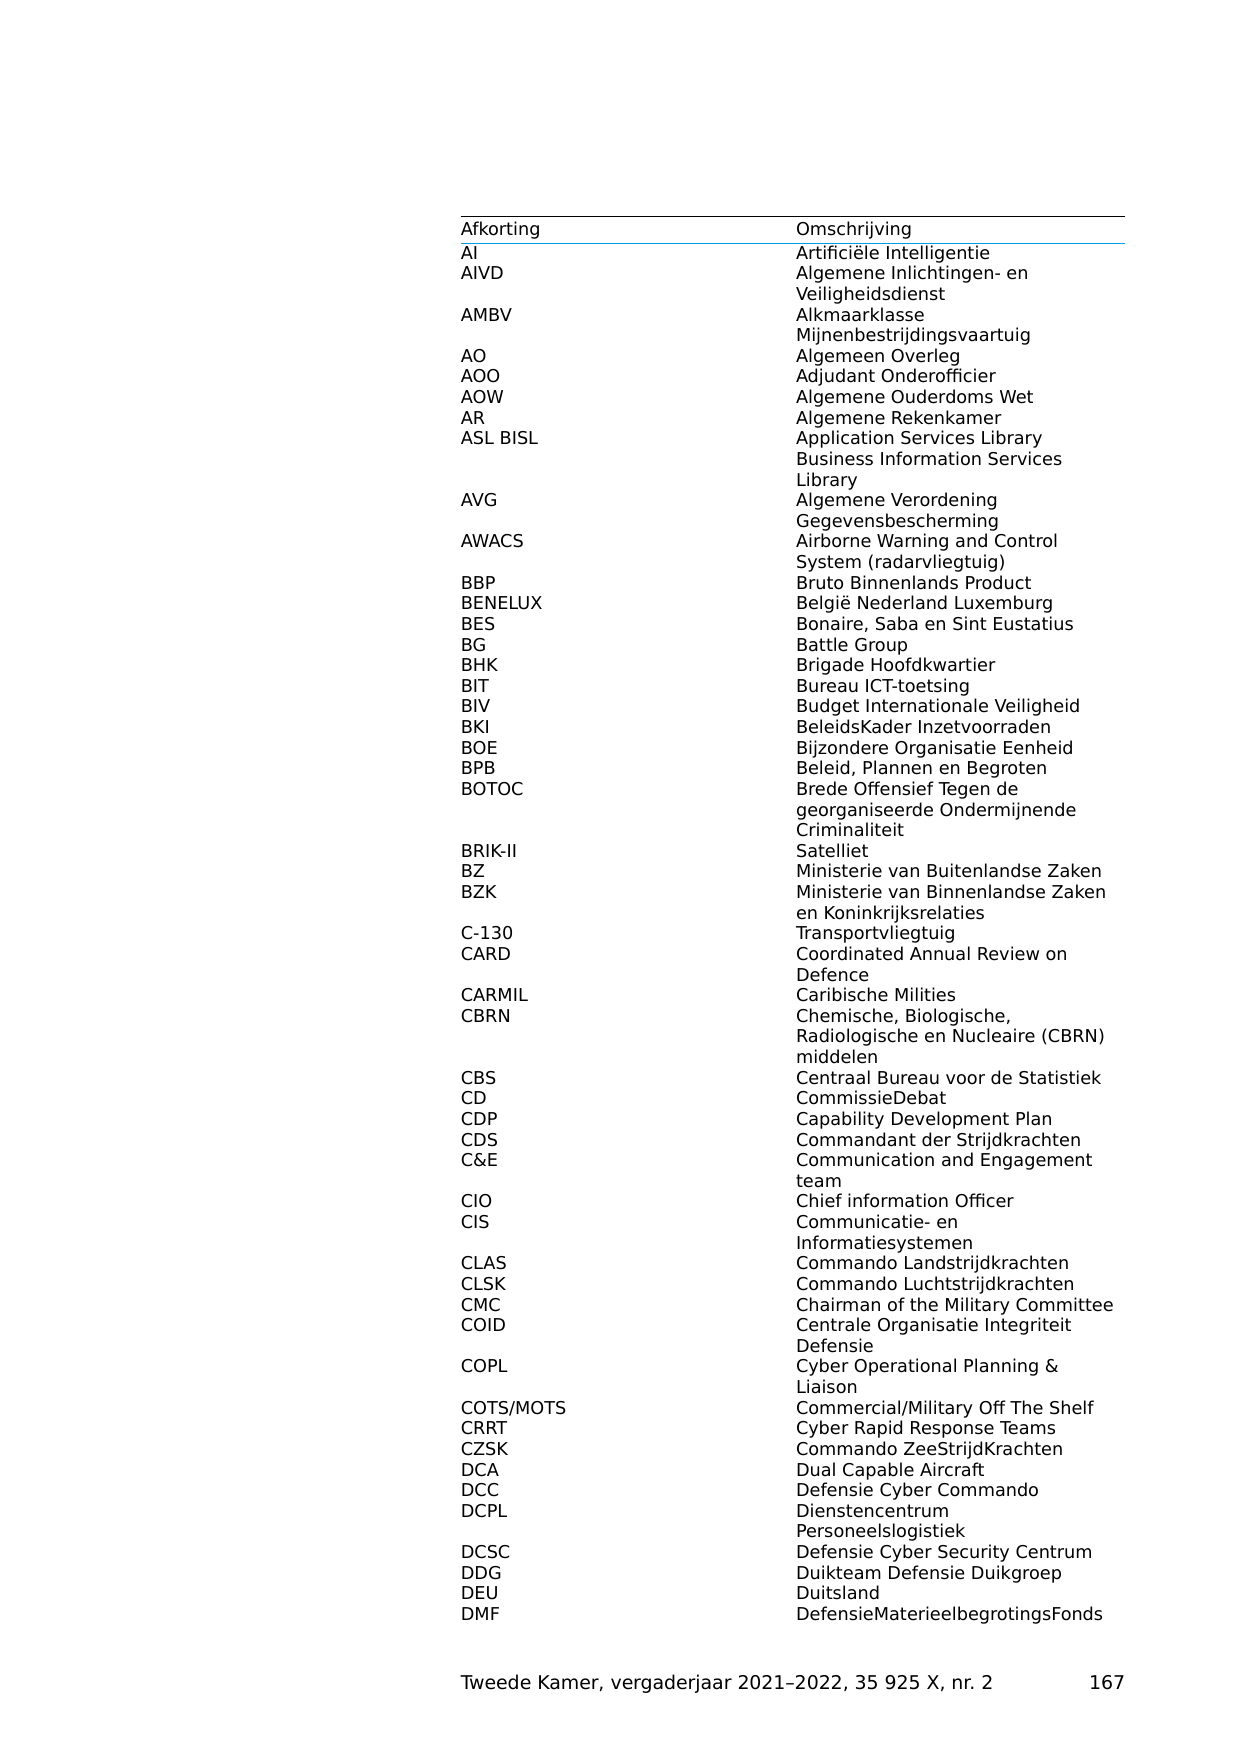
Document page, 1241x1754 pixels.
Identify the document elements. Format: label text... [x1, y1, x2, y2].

table_cell Dienstencentrum Personeelslogistiek [793, 1501, 1125, 1542]
table_cell Defensie Cyber Security Centrum [793, 1542, 1125, 1563]
table_cell AO [461, 346, 793, 366]
table_cell CLAS [461, 1253, 793, 1274]
table_cell Artificiële Intelligentie [793, 244, 1125, 263]
table_cell BENELUX [461, 593, 793, 614]
table_cell Communicatie- en Informatiesystemen [793, 1212, 1125, 1253]
table_cell Duitsland [793, 1583, 1125, 1604]
table_cell BOE [461, 738, 793, 758]
table_cell Chairman of the Military Committee [793, 1295, 1125, 1315]
table_cell BG [461, 635, 793, 655]
table_cell Commercial/Military Off The Shelf [793, 1398, 1125, 1418]
table_cell AR [461, 408, 793, 428]
table_cell BOTOC [461, 779, 793, 841]
table_cell COTS/MOTS [461, 1398, 793, 1418]
table_cell Centraal Bureau voor de Statistiek [793, 1068, 1125, 1088]
table_cell CD [461, 1088, 793, 1109]
table_cell Ministerie van Buitenlandse Zaken [793, 861, 1125, 882]
table_cell DCSC [461, 1542, 793, 1563]
table_cell Dual Capable Aircraft [793, 1460, 1125, 1480]
table_cell Commando ZeeStrijdKrachten [793, 1439, 1125, 1459]
table_cell Algemene Ouderdoms Wet [793, 387, 1125, 408]
table_cell Duikteam Defensie Duikgroep [793, 1563, 1125, 1583]
table_cell AWACS [461, 531, 793, 573]
table_cell BZK [461, 882, 793, 923]
table_cell Coordinated Annual Review on Defence [793, 944, 1125, 985]
table_cell CBRN [461, 1006, 793, 1068]
table_cell Algemene Rekenkamer [793, 408, 1125, 428]
table_cell BZ [461, 861, 793, 882]
table_cell Brigade Hoofdkwartier [793, 655, 1125, 676]
table_cell CARD [461, 944, 793, 985]
table_cell Bureau ICT-toetsing [793, 676, 1125, 696]
table_cell Budget Internationale Veiligheid [793, 696, 1125, 717]
table_cell Chief information Officer [793, 1191, 1125, 1212]
table_cell Battle Group [793, 635, 1125, 655]
table_cell CDS [461, 1130, 793, 1150]
table_cell CARMIL [461, 985, 793, 1006]
table_cell CommissieDebat [793, 1088, 1125, 1109]
table_cell CLSK [461, 1274, 793, 1294]
table_cell CDP [461, 1109, 793, 1129]
table_cell Cyber Operational Planning & Liaison [793, 1356, 1125, 1398]
table_cell Chemische, Biologische, Radiologische en Nucleaire (CBRN) middelen [793, 1006, 1125, 1068]
table_cell DefensieMaterieelbegrotingsFonds [793, 1604, 1125, 1624]
table_cell AOW [461, 387, 793, 408]
table_cell Transportvliegtuig [793, 923, 1125, 944]
table_cell Commando Luchtstrijdkrachten [793, 1274, 1125, 1294]
table_cell ASL BISL [461, 428, 793, 490]
table_cell DDG [461, 1563, 793, 1583]
table_cell BES [461, 614, 793, 634]
table_cell Adjudant Onderofficier [793, 366, 1125, 387]
table_cell DEU [461, 1583, 793, 1604]
table_cell BRIK-II [461, 841, 793, 861]
table_cell Algemene Inlichtingen- en Veiligheidsdienst [793, 263, 1125, 304]
table_cell Ministerie van Binnenlandse Zaken en Koninkrijksrelaties [793, 882, 1125, 923]
table_cell CRRT [461, 1418, 793, 1439]
table_cell BHK [461, 655, 793, 676]
table_cell Bruto Binnenlands Product [793, 573, 1125, 593]
table_cell BKI [461, 717, 793, 738]
table_cell Alkmaarklasse Mijnenbestrijdingsvaartuig [793, 305, 1125, 346]
table_cell AMBV [461, 305, 793, 346]
table_cell Bijzondere Organisatie Eenheid [793, 738, 1125, 758]
table_cell Application Services Library Business Information Services Library [793, 428, 1125, 490]
table_cell Centrale Organisatie Integriteit Defensie [793, 1315, 1125, 1356]
table_cell Communication and Engagement team [793, 1150, 1125, 1191]
table_cell BeleidsKader Inzetvoorraden [793, 717, 1125, 738]
table_cell Brede Offensief Tegen de georganiseerde Ondermijnende Criminaliteit [793, 779, 1125, 841]
table_cell CBS [461, 1068, 793, 1088]
table_cell DCA [461, 1460, 793, 1480]
table_cell CMC [461, 1295, 793, 1315]
table_cell BBP [461, 573, 793, 593]
table_cell Satelliet [793, 841, 1125, 861]
table_cell AIVD [461, 263, 793, 304]
table_cell COID [461, 1315, 793, 1356]
table_cell DCC [461, 1480, 793, 1501]
table_cell Bonaire, Saba en Sint Eustatius [793, 614, 1125, 634]
table_cell CIO [461, 1191, 793, 1212]
table_cell BIV [461, 696, 793, 717]
table_cell CZSK [461, 1439, 793, 1459]
table_cell Commandant der Strijdkrachten [793, 1130, 1125, 1150]
table_cell Capability Development Plan [793, 1109, 1125, 1129]
table_cell Beleid, Plannen en Begroten [793, 758, 1125, 779]
table_cell Algemene Verordening Gegevensbescherming [793, 490, 1125, 531]
table_cell Afkorting [461, 217, 793, 243]
table_cell België Nederland Luxemburg [793, 593, 1125, 614]
table_cell Cyber Rapid Response Teams [793, 1418, 1125, 1439]
table_cell COPL [461, 1356, 793, 1398]
table_cell CIS [461, 1212, 793, 1253]
table_cell AVG [461, 490, 793, 531]
table_cell BIT [461, 676, 793, 696]
table_header Tabel 64 Afkortingen [461, 191, 1125, 216]
table_cell DCPL [461, 1501, 793, 1542]
table_cell Commando Landstrijdkrachten [793, 1253, 1125, 1274]
table_cell C&E [461, 1150, 793, 1191]
table_cell C-130 [461, 923, 793, 944]
table_cell Caribische Milities [793, 985, 1125, 1006]
table_cell BPB [461, 758, 793, 779]
table_cell Omschrijving [793, 217, 1125, 243]
table_cell AOO [461, 366, 793, 387]
table_cell Defensie Cyber Commando [793, 1480, 1125, 1501]
table_cell Airborne Warning and Control System (radarvliegtuig) [793, 531, 1125, 573]
table_cell AI [461, 244, 793, 263]
table_cell Algemeen Overleg [793, 346, 1125, 366]
table_cell DMF [461, 1604, 793, 1624]
